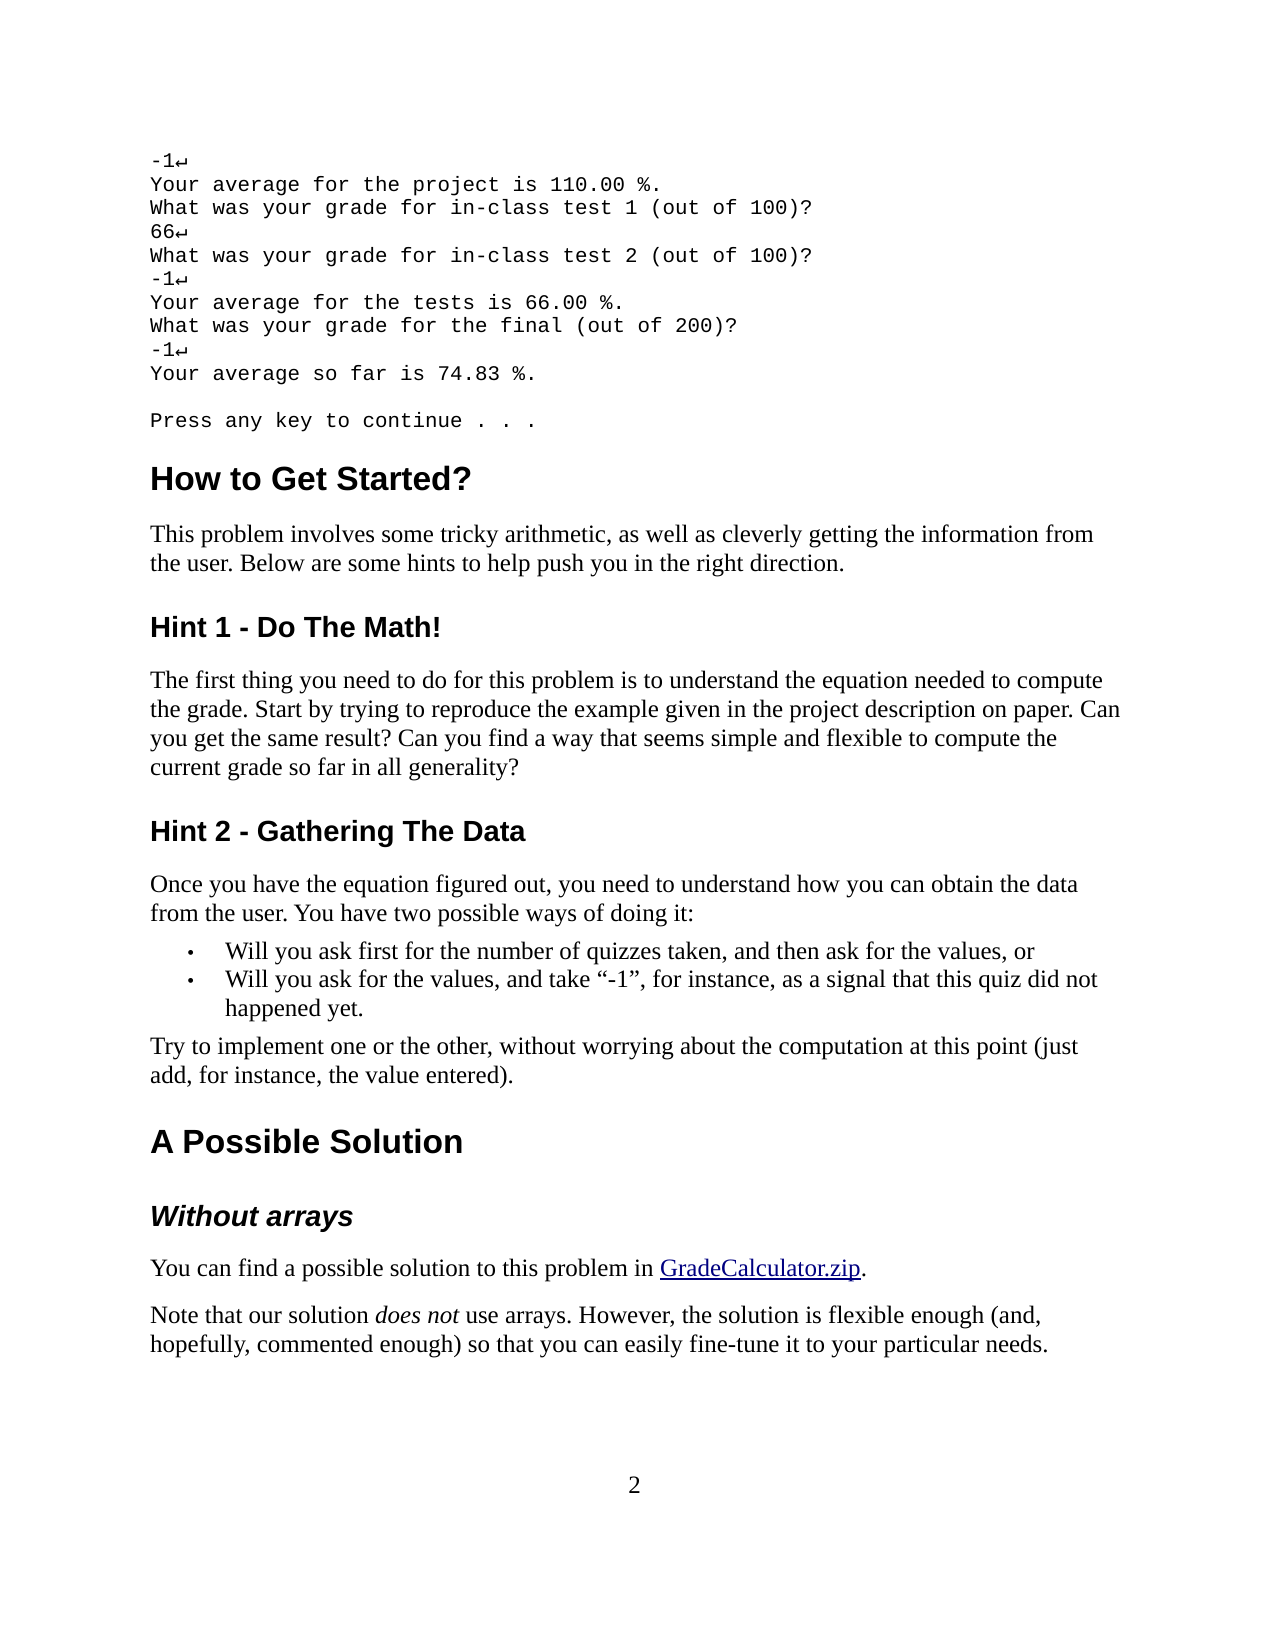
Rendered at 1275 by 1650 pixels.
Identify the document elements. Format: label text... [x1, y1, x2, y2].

text What was your grade for in-class test 1 (out of 100)? [150, 197, 1125, 221]
text This problem involves some tricky arithmetic, as well as cleverly getting the information from the user. Below are some hints to help push you in the right direction. [150, 519, 1125, 576]
subtitle Hint 1 - Do The Math! [150, 610, 1125, 644]
subtitle How to Get Started? [150, 459, 1125, 497]
text -1↵ [150, 150, 1125, 174]
text You can find a possible solution to this problem in GradeCalculator.zip. [150, 1253, 1125, 1282]
text Press any key to continue . . . [150, 410, 1125, 434]
text 66↵ [150, 221, 1125, 244]
text Note that our solution does not use arrays. However, the solution is flexible enough (and, hopefully, commented enough) so that you can easily fine-tune it to your particular needs. [150, 1300, 1125, 1358]
list Will you ask first for the number of quizzes taken, and then ask for the values, or [187, 936, 1125, 964]
subtitle A Possible Solution [150, 1122, 1125, 1161]
text The first thing you need to do for this problem is to understand the equation needed to compute the grade. Start by trying to reproduce the example given in the project description on paper. Can you get the same result? Can you find a way that seems simple and flexible to compute the current grade so far in all generality? [150, 665, 1125, 780]
text Once you have the equation figured out, you need to understand how you can obtain the data from the user. You have two possible ways of doing it: [150, 869, 1125, 927]
subtitle Without arrays [150, 1198, 1125, 1232]
text Try to implement one or the other, without worrying about the computation at this point (just add, for instance, the value entered). [150, 1031, 1125, 1088]
text Your average for the tests is 66.00 %. [150, 292, 1125, 316]
text -1↵ [150, 339, 1125, 363]
text -1↵ [150, 268, 1125, 292]
list Will you ask for the values, and take “-1”, for instance, as a signal that this quiz did not happened yet. [187, 964, 1125, 1022]
subtitle Hint 2 - Gathering The Data [150, 814, 1125, 848]
text What was your grade for the final (out of 200)? [150, 316, 1125, 339]
text Your average for the project is 110.00 %. [150, 174, 1125, 197]
text What was your grade for in-class test 2 (out of 100)? [150, 244, 1125, 268]
text Your average so far is 74.83 %. [150, 363, 1125, 386]
